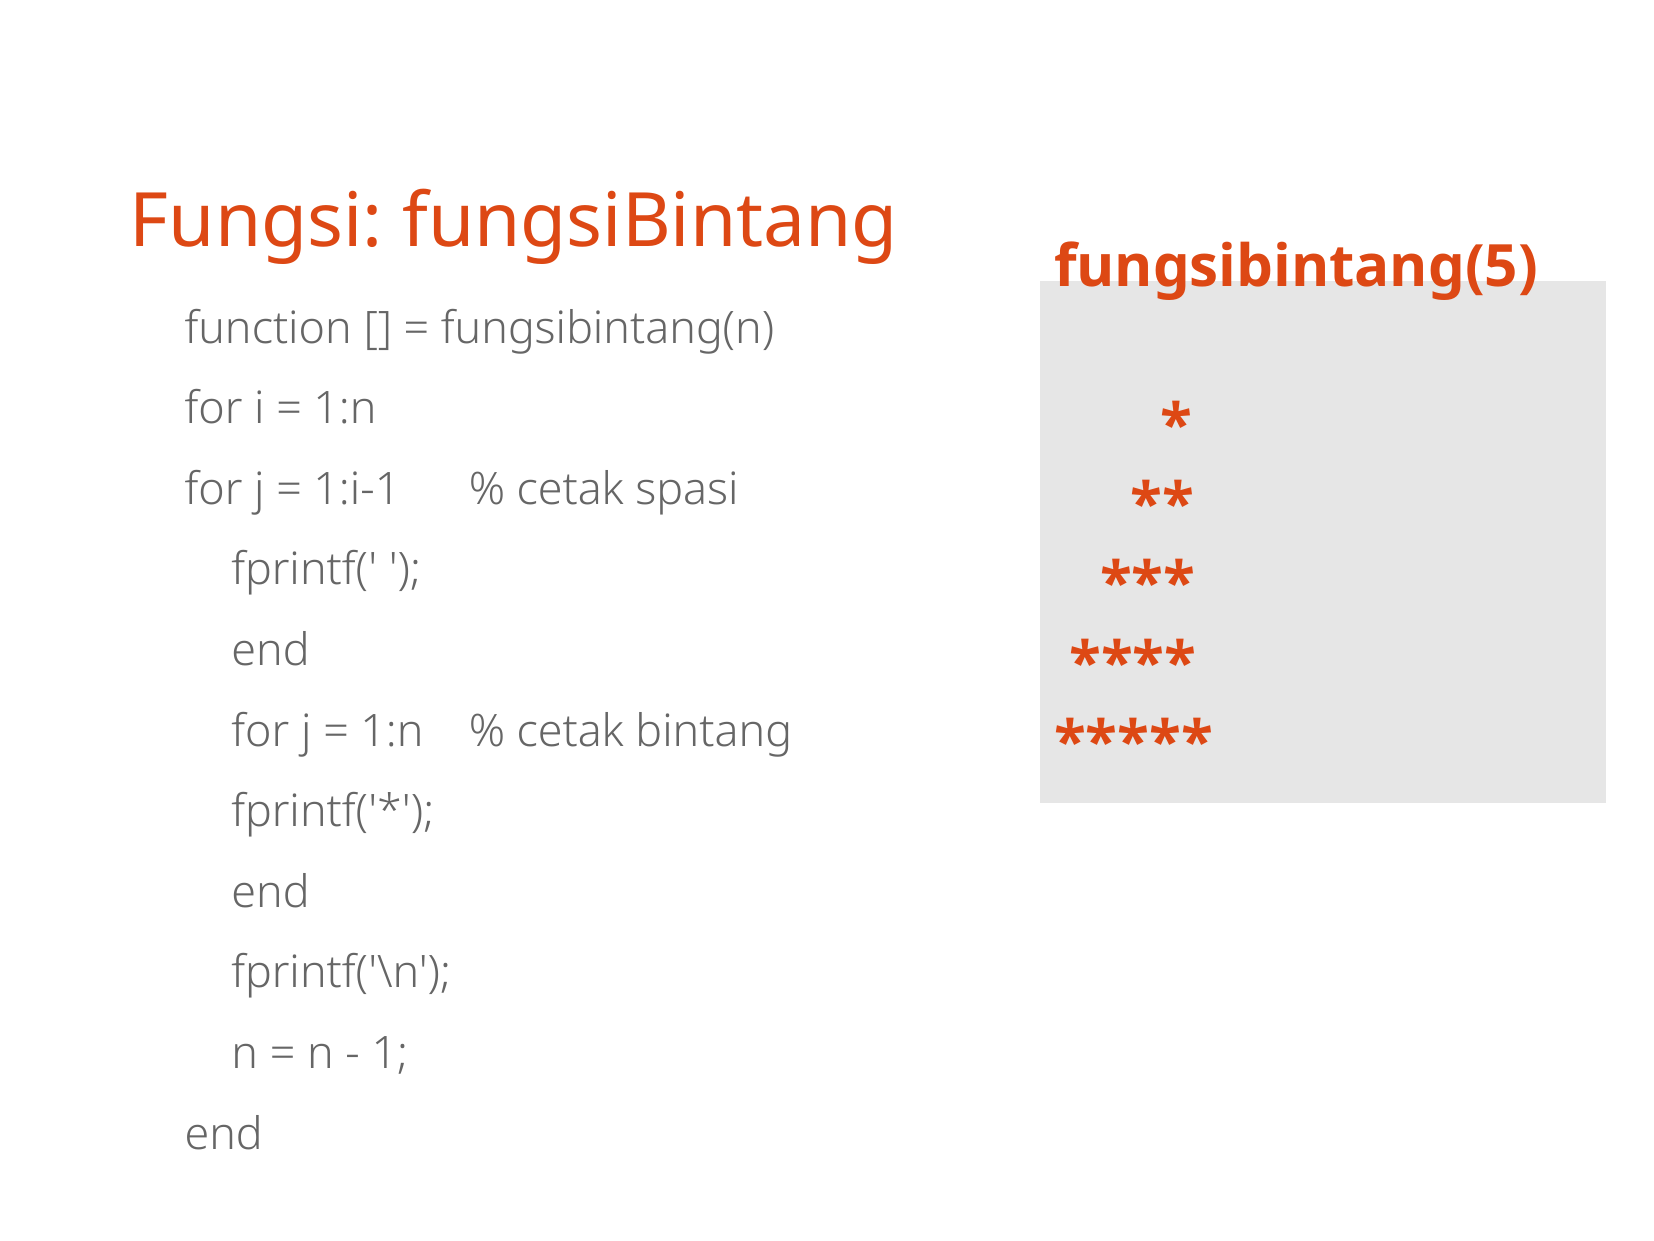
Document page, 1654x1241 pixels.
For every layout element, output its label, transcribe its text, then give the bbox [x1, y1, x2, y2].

title Fungsi: fungsiBintang [129, 153, 1518, 281]
text_box fungsibintang(5) * ** *** **** ***** [1039, 280, 1607, 804]
list function [] = fungsibintang(n) for i = 1:n for j = 1:i-1 % cetak spasi fprintf(' '); end for j = 1:n % cetak bintang fprintf('*'); end fprintf('\n'); n = n - 1; end [129, 295, 1518, 1170]
